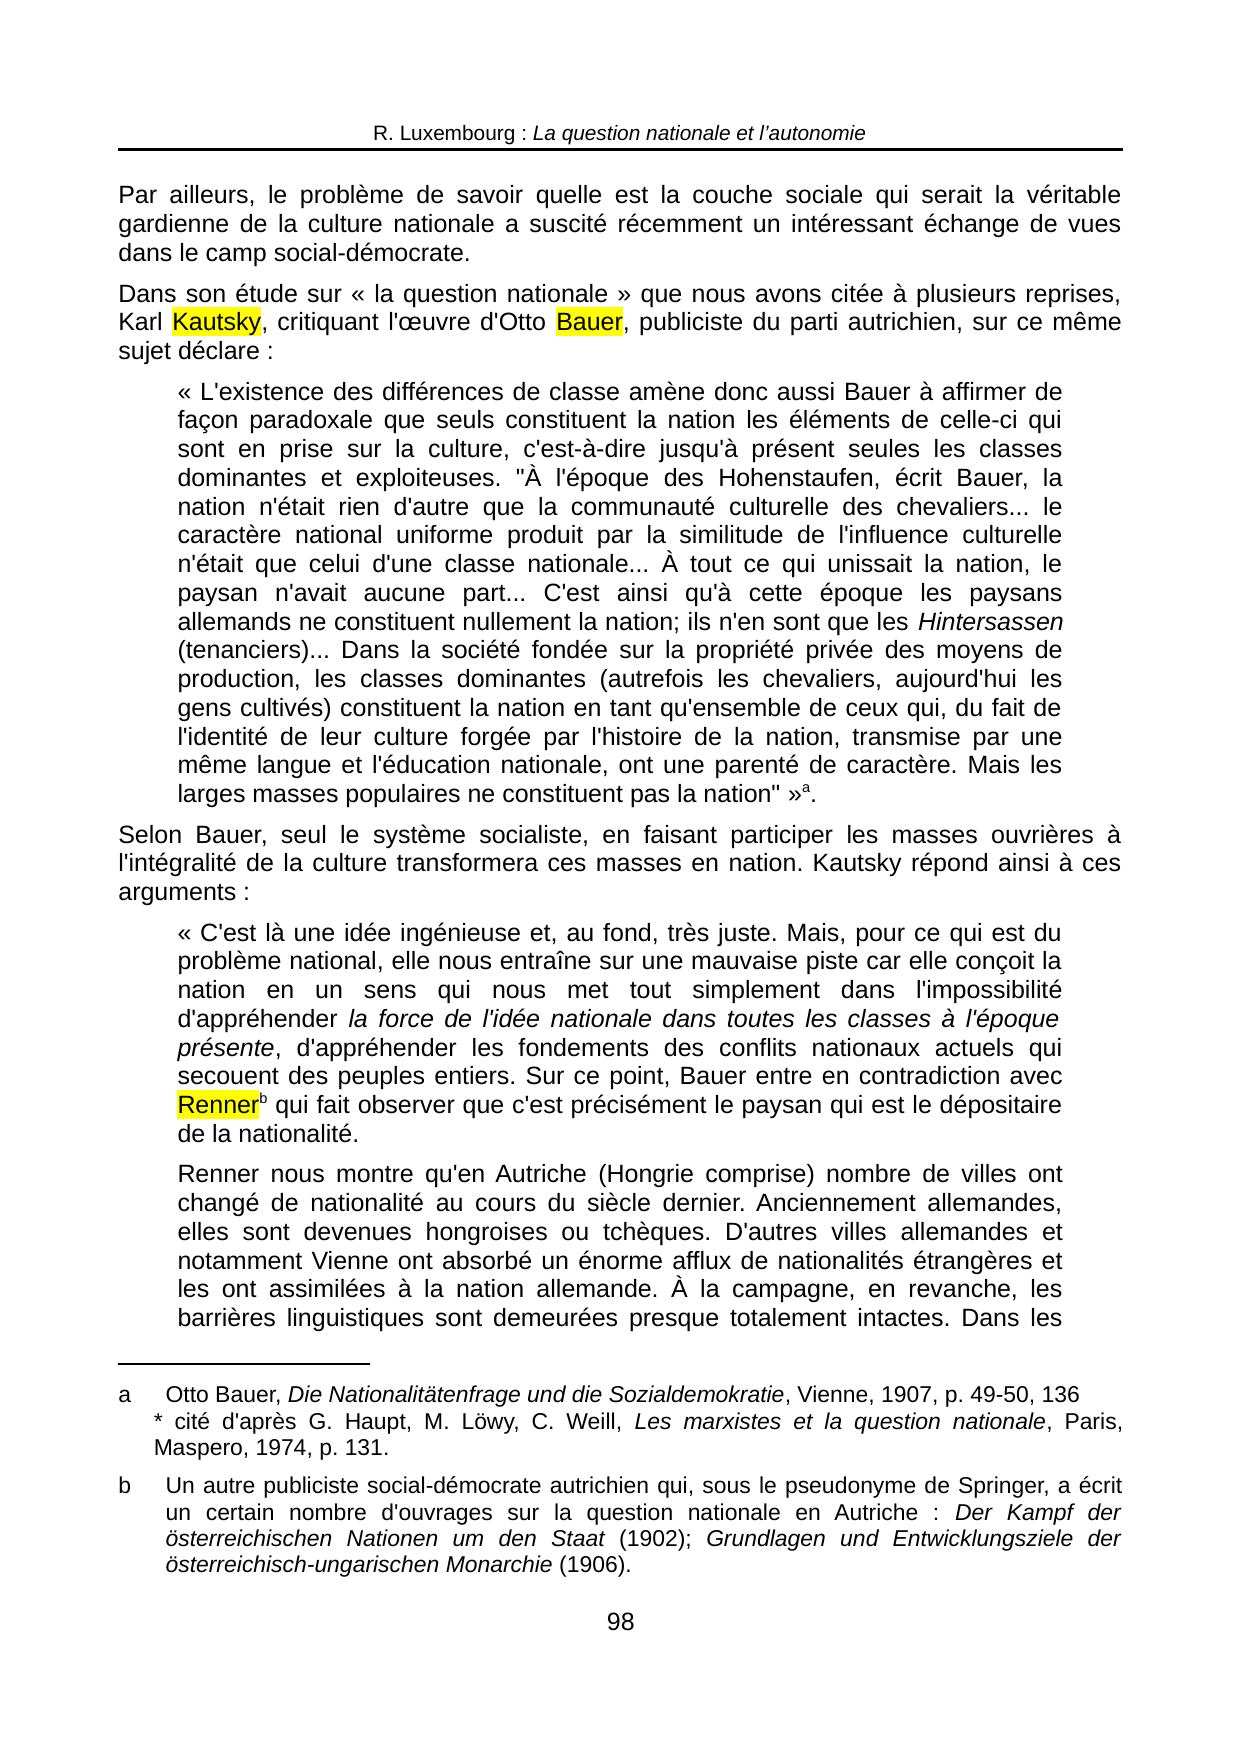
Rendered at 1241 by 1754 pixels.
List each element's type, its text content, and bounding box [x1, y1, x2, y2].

text « C'est là une idée ingénieuse et, au fond, très juste. Mais, pour ce qui est du problème national, elle nous entraîne sur une mauvaise piste car elle conçoit la nation en un sens qui nous met tout simplement dans l'impossibilité d'appréhender la force de l'idée nationale dans toutes les classes à l'époque présente, d'appréhender les fondements des conflits nationaux actuels qui secouent des peuples entiers. Sur ce point, Bauer entre en contradiction avec Renner qui fait observer que c'est précisément le paysan qui est le dépositaire de la nationalité. [177, 918, 1064, 1148]
text * cité d'après G. Haupt, M. Löwy, C. Weill, Les marxistes et la question nationale, Paris, Maspero, 1974, p. 131. [153, 1408, 1123, 1460]
text Selon Bauer, seul le système socialiste, en faisant participer les masses ouvrières à l'intégralité de la culture transformera ces masses en nation. Kautsky répond ainsi à ces arguments : [118, 819, 1123, 906]
text Par ailleurs, le problème de savoir quelle est la couche sociale qui serait la véritable gardienne de la culture nationale a suscité récemment un intéressant échange de vues dans le camp social-démocrate. [118, 181, 1123, 267]
text « L'existence des différences de classe amène donc aussi Bauer à affirmer de façon paradoxale que seuls constituent la nation les éléments de celle-ci qui sont en prise sur la culture, c'est-à-dire jusqu'à présent seules les classes dominantes et exploiteuses. "À l'époque des Hohenstaufen, écrit Bauer, la nation n'était rien d'autre que la communauté culturelle des chevaliers... le caractère national uniforme produit par la similitude de l'influence culturelle n'était que celui d'une classe nationale... À tout ce qui unissait la nation, le paysan n'avait aucune part... C'est ainsi qu'à cette époque les paysans allemands ne constituent nullement la nation; ils n'en sont que les Hintersassen (tenanciers)... Dans la société fondée sur la propriété privée des moyens de production, les classes dominantes (autrefois les chevaliers, aujourd'hui les gens cultivés) constituent la nation en tant qu'ensemble de ceux qui, du fait de l'identité de leur culture forgée par l'histoire de la nation, transmise par une même langue et l'éducation nationale, ont une parenté de caractère. Mais les larges masses populaires ne constituent pas la nation" ». [177, 377, 1064, 808]
text Un autre publiciste social-démocrate autrichien qui, sous le pseudonyme de Springer, a écrit un certain nombre d'ouvrages sur la question nationale en Autriche : Der Kampf der österreichischen Nationen um den Staat (1902); Grundlagen und Entwicklungsziele der österreichisch-ungarischen Monarchie (1906). [118, 1472, 1123, 1578]
text Otto Bauer, Die Nationalitätenfrage und die Sozialdemokratie, Vienne, 1907, p. 49-50, 136 [118, 1381, 1123, 1408]
text Renner nous montre qu'en Autriche (Hongrie comprise) nombre de villes ont changé de nationalité au cours du siècle dernier. Anciennement allemandes, elles sont devenues hongroises ou tchèques. D'autres villes allemandes et notamment Vienne ont absorbé un énorme afflux de nationalités étrangères et les ont assimilées à la nation allemande. À la campagne, en revanche, les barrières linguistiques sont demeurées presque totalement intactes. Dans les [177, 1159, 1064, 1332]
text Dans son étude sur « la question nationale » que nous avons citée à plusieurs reprises, Karl Kautsky, critiquant l'œuvre d'Otto Bauer, publiciste du parti autrichien, sur ce même sujet déclare : [118, 278, 1123, 365]
